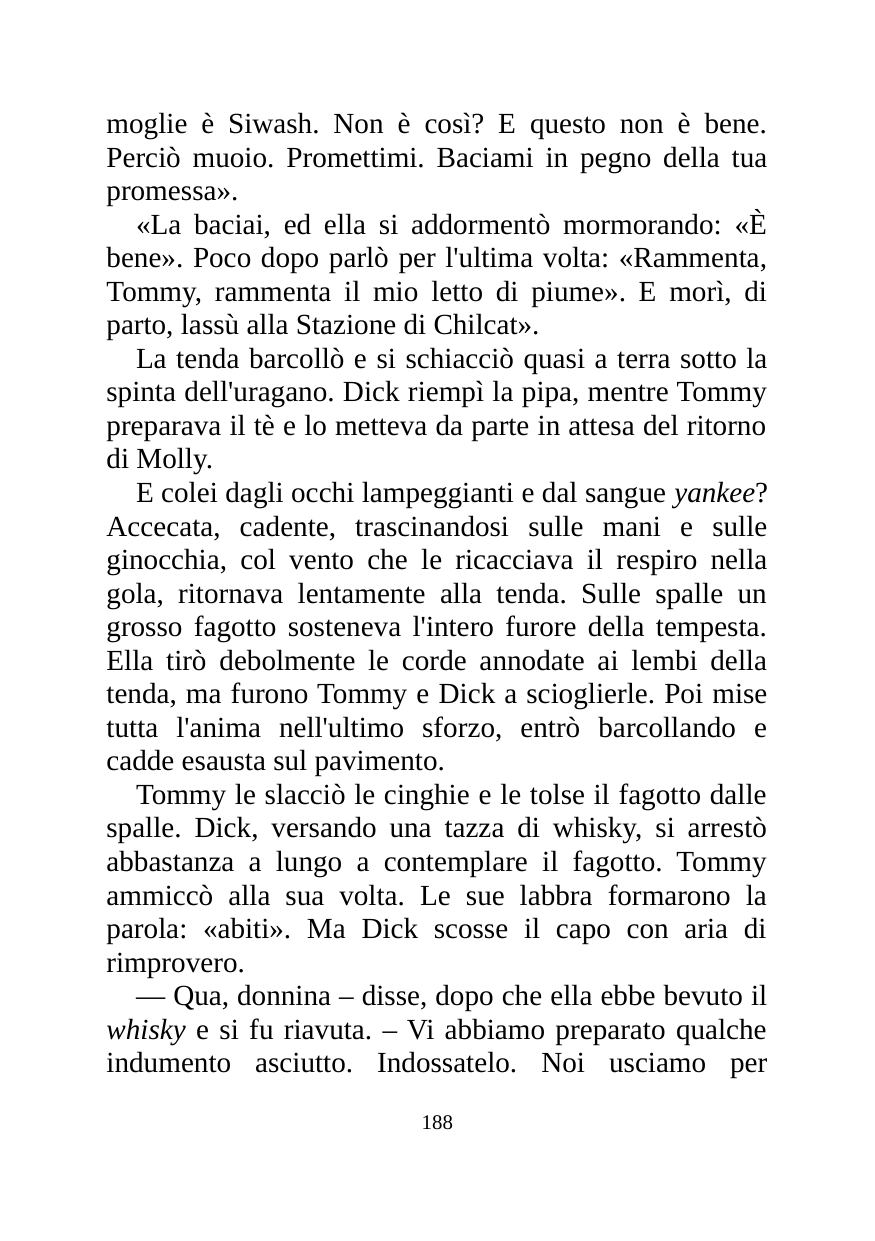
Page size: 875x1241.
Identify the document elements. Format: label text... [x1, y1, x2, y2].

text «La baciai, ed ella si addormentò mormorando: «È bene». Poco dopo parlò per l'ultima volta: «Rammenta, Tommy, rammenta il mio letto di piume». E morì, di parto, lassù alla Stazione di Chilcat». [106, 207, 768, 341]
text E colei dagli occhi lampeggianti e dal sangue yankee? Accecata, cadente, trascinandosi sulle mani e sulle ginocchia, col vento che le ricacciava il respiro nella gola, ritornava lentamente alla tenda. Sulle spalle un grosso fagotto sosteneva l'intero furore della tempesta. Ella tirò debolmente le corde annodate ai lembi della tenda, ma furono Tommy e Dick a scioglierle. Poi mise tutta l'anima nell'ultimo sforzo, entrò barcollando e cadde esausta sul pavimento. [106, 475, 768, 777]
text Tommy le slacciò le cinghie e le tolse il fagotto dalle spalle. Dick, versando una tazza di whisky, si arrestò abbastanza a lungo a contemplare il fagotto. Tommy ammiccò alla sua volta. Le sue labbra formarono la parola: «abiti». Ma Dick scosse il capo con aria di rimprovero. [106, 777, 768, 978]
text moglie è Siwash. Non è così? E questo non è bene. Perciò muoio. Promettimi. Baciami in pegno della tua promessa». [106, 106, 768, 207]
text — Qua, donnina – disse, dopo che ella ebbe bevuto il whisky e si fu riavuta. – Vi abbiamo preparato qualche indumento asciutto. Indossatelo. Noi usciamo per [106, 978, 768, 1079]
text La tenda barcollò e si schiacciò quasi a terra sotto la spinta dell'uragano. Dick riempì la pipa, mentre Tommy preparava il tè e lo metteva da parte in attesa del ritorno di Molly. [106, 341, 768, 475]
